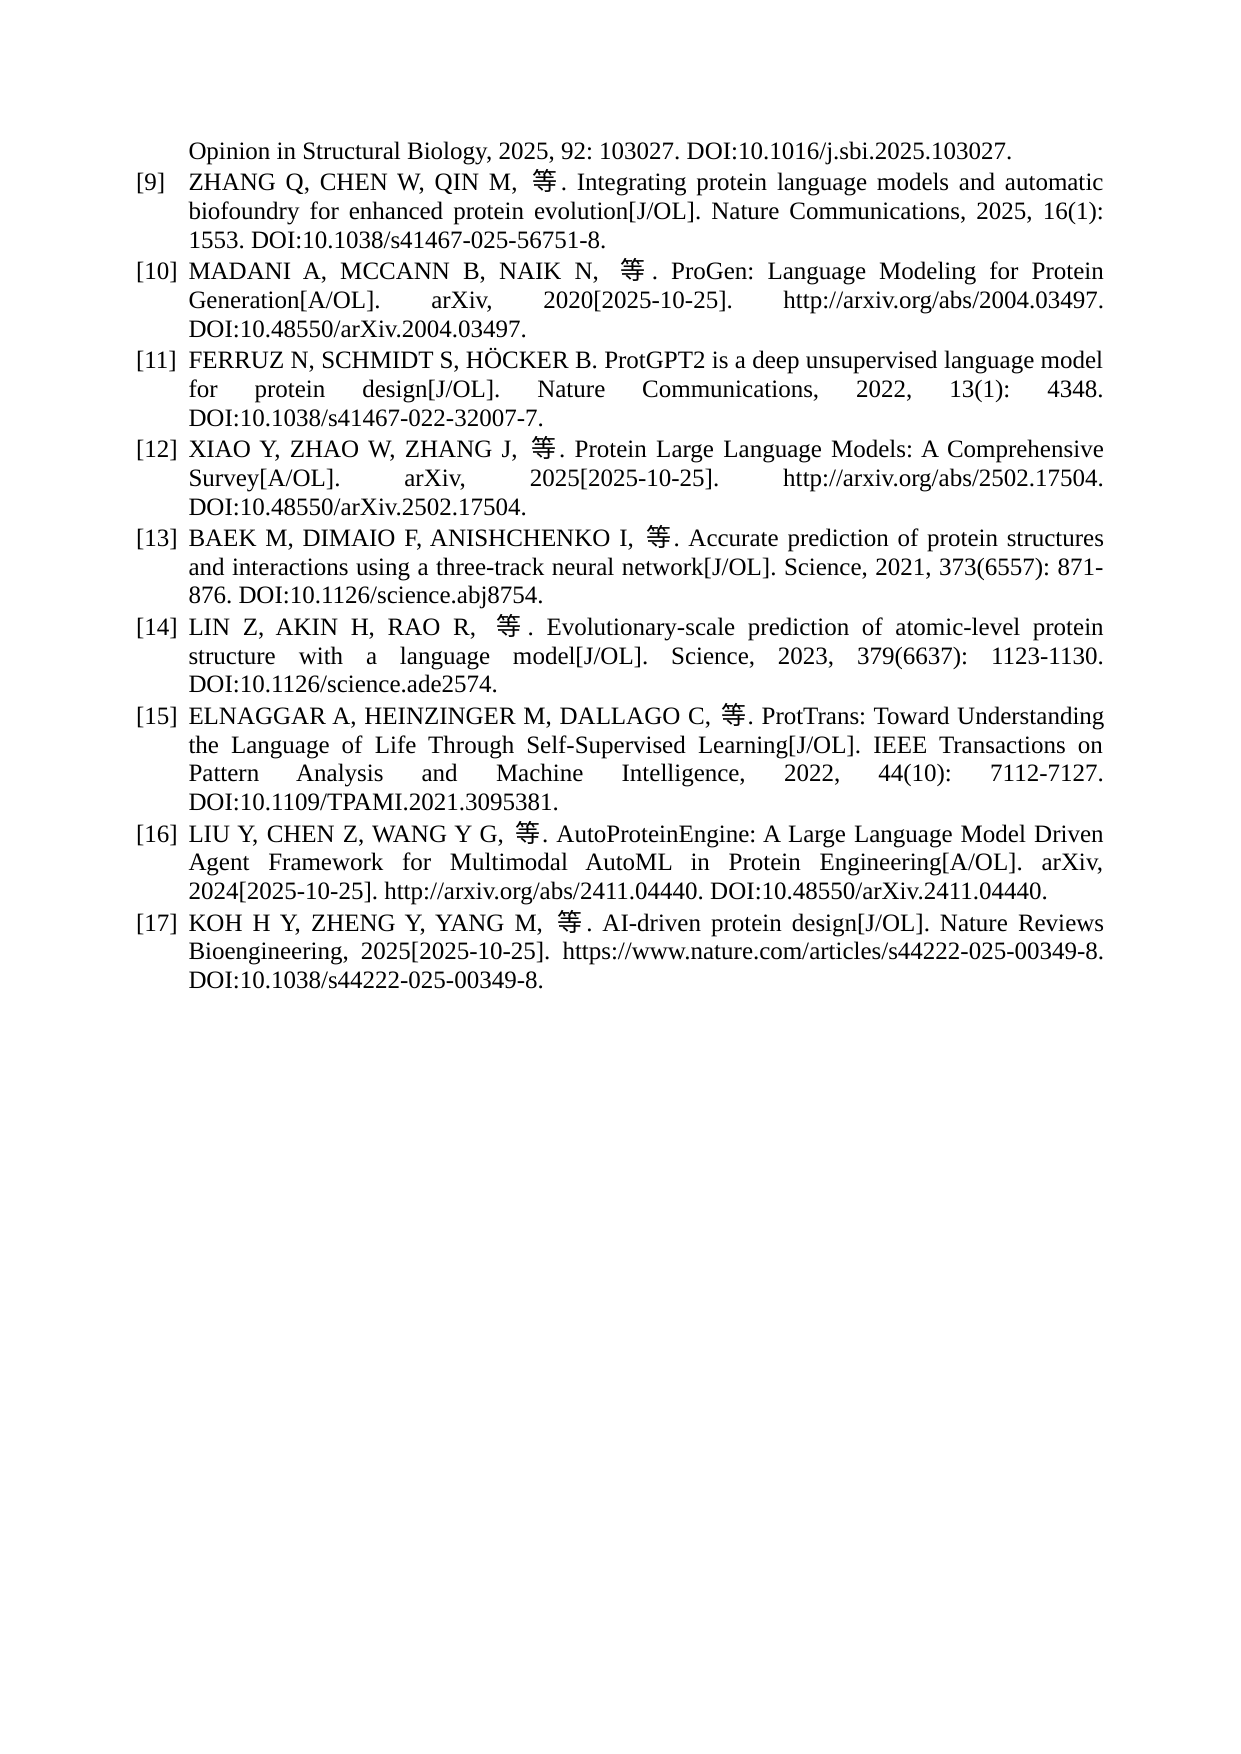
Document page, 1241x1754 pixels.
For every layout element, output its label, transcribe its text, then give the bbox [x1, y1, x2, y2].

text [12] XIAO Y, ZHAO W, ZHANG J, 等. Protein Large Language Models: A Comprehensive Survey[A/OL]. arXiv, 2025[2025-10-25]. http://arxiv.org/abs/2502.17504. DOI:10.48550/arXiv.2502.17504. [136, 434, 1104, 520]
text [15] ELNAGGAR A, HEINZINGER M, DALLAGO C, 等. ProtTrans: Toward Understanding the Language of Life Through Self-Supervised Learning[J/OL]. IEEE Transactions on Pattern Analysis and Machine Intelligence, 2022, 44(10): 7112-7127. DOI:10.1109/TPAMI.2021.3095381. [136, 701, 1104, 816]
text [9] ZHANG Q, CHEN W, QIN M, 等. Integrating protein language models and automatic biofoundry for enhanced protein evolution[J/OL]. Nature Communications, 2025, 16(1): 1553. DOI:10.1038/s41467-025-56751-8. [136, 167, 1104, 253]
text [14] LIN Z, AKIN H, RAO R, 等. Evolutionary-scale prediction of atomic-level protein structure with a language model[J/OL]. Science, 2023, 379(6637): 1123-1130. DOI:10.1126/science.ade2574. [136, 612, 1104, 698]
text [11] FERRUZ N, SCHMIDT S, HÖCKER B. ProtGPT2 is a deep unsupervised language model for protein design[J/OL]. Nature Communications, 2022, 13(1): 4348. DOI:10.1038/s41467-022-32007-7. [136, 345, 1104, 431]
text [16] LIU Y, CHEN Z, WANG Y G, 等. AutoProteinEngine: A Large Language Model Driven Agent Framework for Multimodal AutoML in Protein Engineering[A/OL]. arXiv, 2024[2025-10-25]. http://arxiv.org/abs/2411.04440. DOI:10.48550/arXiv.2411.04440. [136, 818, 1104, 905]
text [13] BAEK M, DIMAIO F, ANISHCHENKO I, 等. Accurate prediction of protein structures and interactions using a three-track neural network[J/OL]. Science, 2021, 373(6557): 871-876. DOI:10.1126/science.abj8754. [136, 523, 1104, 609]
text [17] KOH H Y, ZHENG Y, YANG M, 等. AI-driven protein design[J/OL]. Nature Reviews Bioengineering, 2025[2025-10-25]. https://www.nature.com/articles/s44222-025-00349-8. DOI:10.1038/s44222-025-00349-8. [136, 907, 1104, 994]
text Opinion in Structural Biology, 2025, 92: 103027. DOI:10.1016/j.sbi.2025.103027. [136, 136, 1104, 164]
text [10] MADANI A, MCCANN B, NAIK N, 等. ProGen: Language Modeling for Protein Generation[A/OL]. arXiv, 2020[2025-10-25]. http://arxiv.org/abs/2004.03497. DOI:10.48550/arXiv.2004.03497. [136, 256, 1104, 342]
